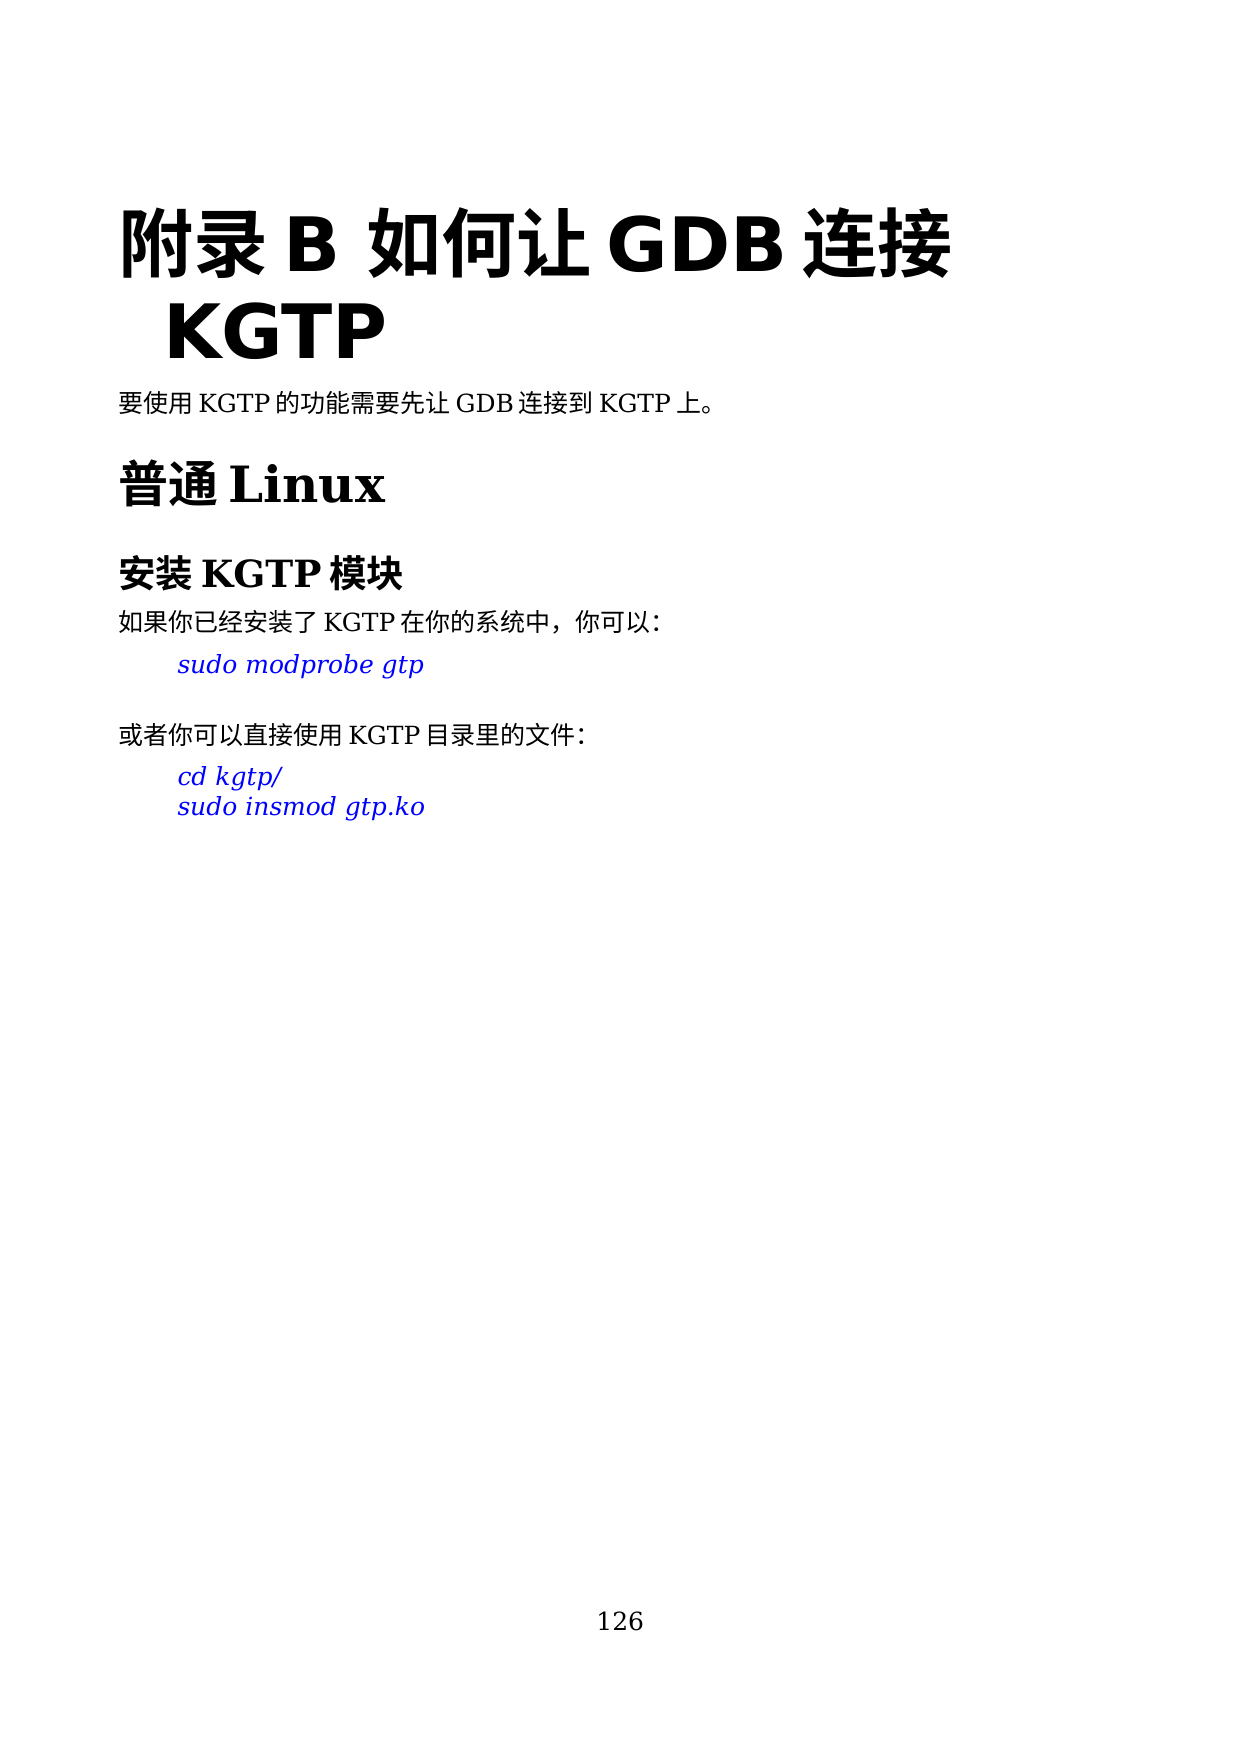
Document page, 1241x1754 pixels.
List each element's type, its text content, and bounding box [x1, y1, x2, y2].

text cd kgtp/ [177, 762, 1063, 792]
text 或者你可以直接使用KGTP目录里的文件： [118, 721, 1122, 750]
text 要使用KGTP的功能需要先让GDB连接到KGTP上。 [118, 389, 1122, 418]
text 如果你已经安装了KGTP在你的系统中，你可以： [118, 608, 1122, 637]
subtitle 安装KGTP模块 [118, 552, 1122, 596]
subtitle 普通Linux [118, 456, 1122, 514]
text sudo insmod gtp.ko [177, 792, 1063, 821]
subtitle 附录B 如何让GDB连接KGTP [118, 202, 1122, 376]
text sudo modprobe gtp [177, 650, 1063, 679]
